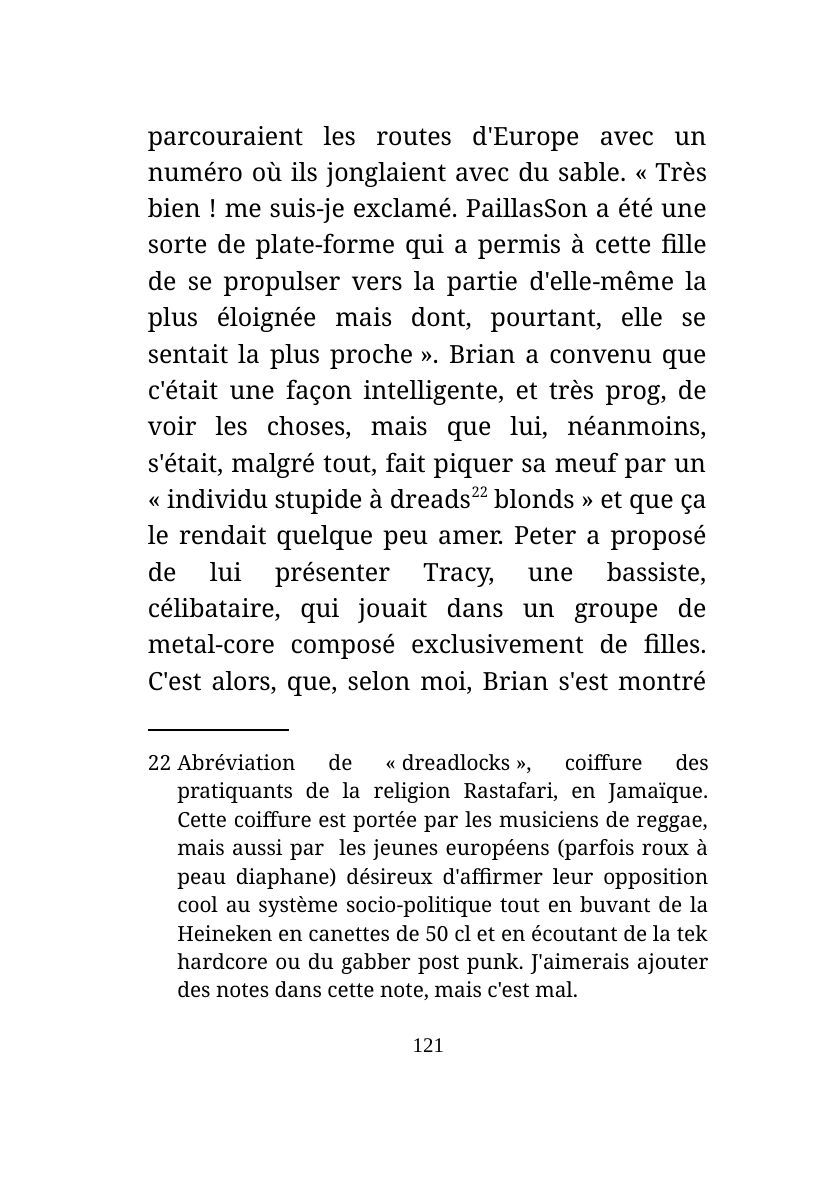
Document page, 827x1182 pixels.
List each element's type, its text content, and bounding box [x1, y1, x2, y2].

text Abréviation de « dreadlocks », coiffure des pratiquants de la religion Rastafari, en Jamaïque. Cette coiffure est portée par les musiciens de reggae, mais aussi par les jeunes européens (parfois roux à peau diaphane) désireux d'affirmer leur opposition cool au système socio‑politique tout en buvant de la Heineken en canettes de 50 cl et en écoutant de la tek hardcore ou du gabber post punk. J'aimerais ajouter des notes dans cette note, mais c'est mal. [148, 748, 709, 1004]
text parcouraient les routes d'Europe avec un numéro où ils jonglaient avec du sable. « Très bien ! me suis‑je exclamé. PaillasSon a été une sorte de plate‑forme qui a permis à cette fille de se propulser vers la partie d'elle‑même la plus éloignée mais dont, pourtant, elle se sentait la plus proche ». Brian a convenu que c'était une façon intelligente, et très prog, de voir les choses, mais que lui, néanmoins, s'était, malgré tout, fait piquer sa meuf par un « individu stupide à dreads blonds » et que ça le rendait quelque peu amer. Peter a proposé de lui présenter Tracy, une bassiste, célibataire, qui jouait dans un groupe de metal‑core composé exclusivement de filles. C'est alors, que, selon moi, Brian s'est montré [148, 118, 707, 697]
